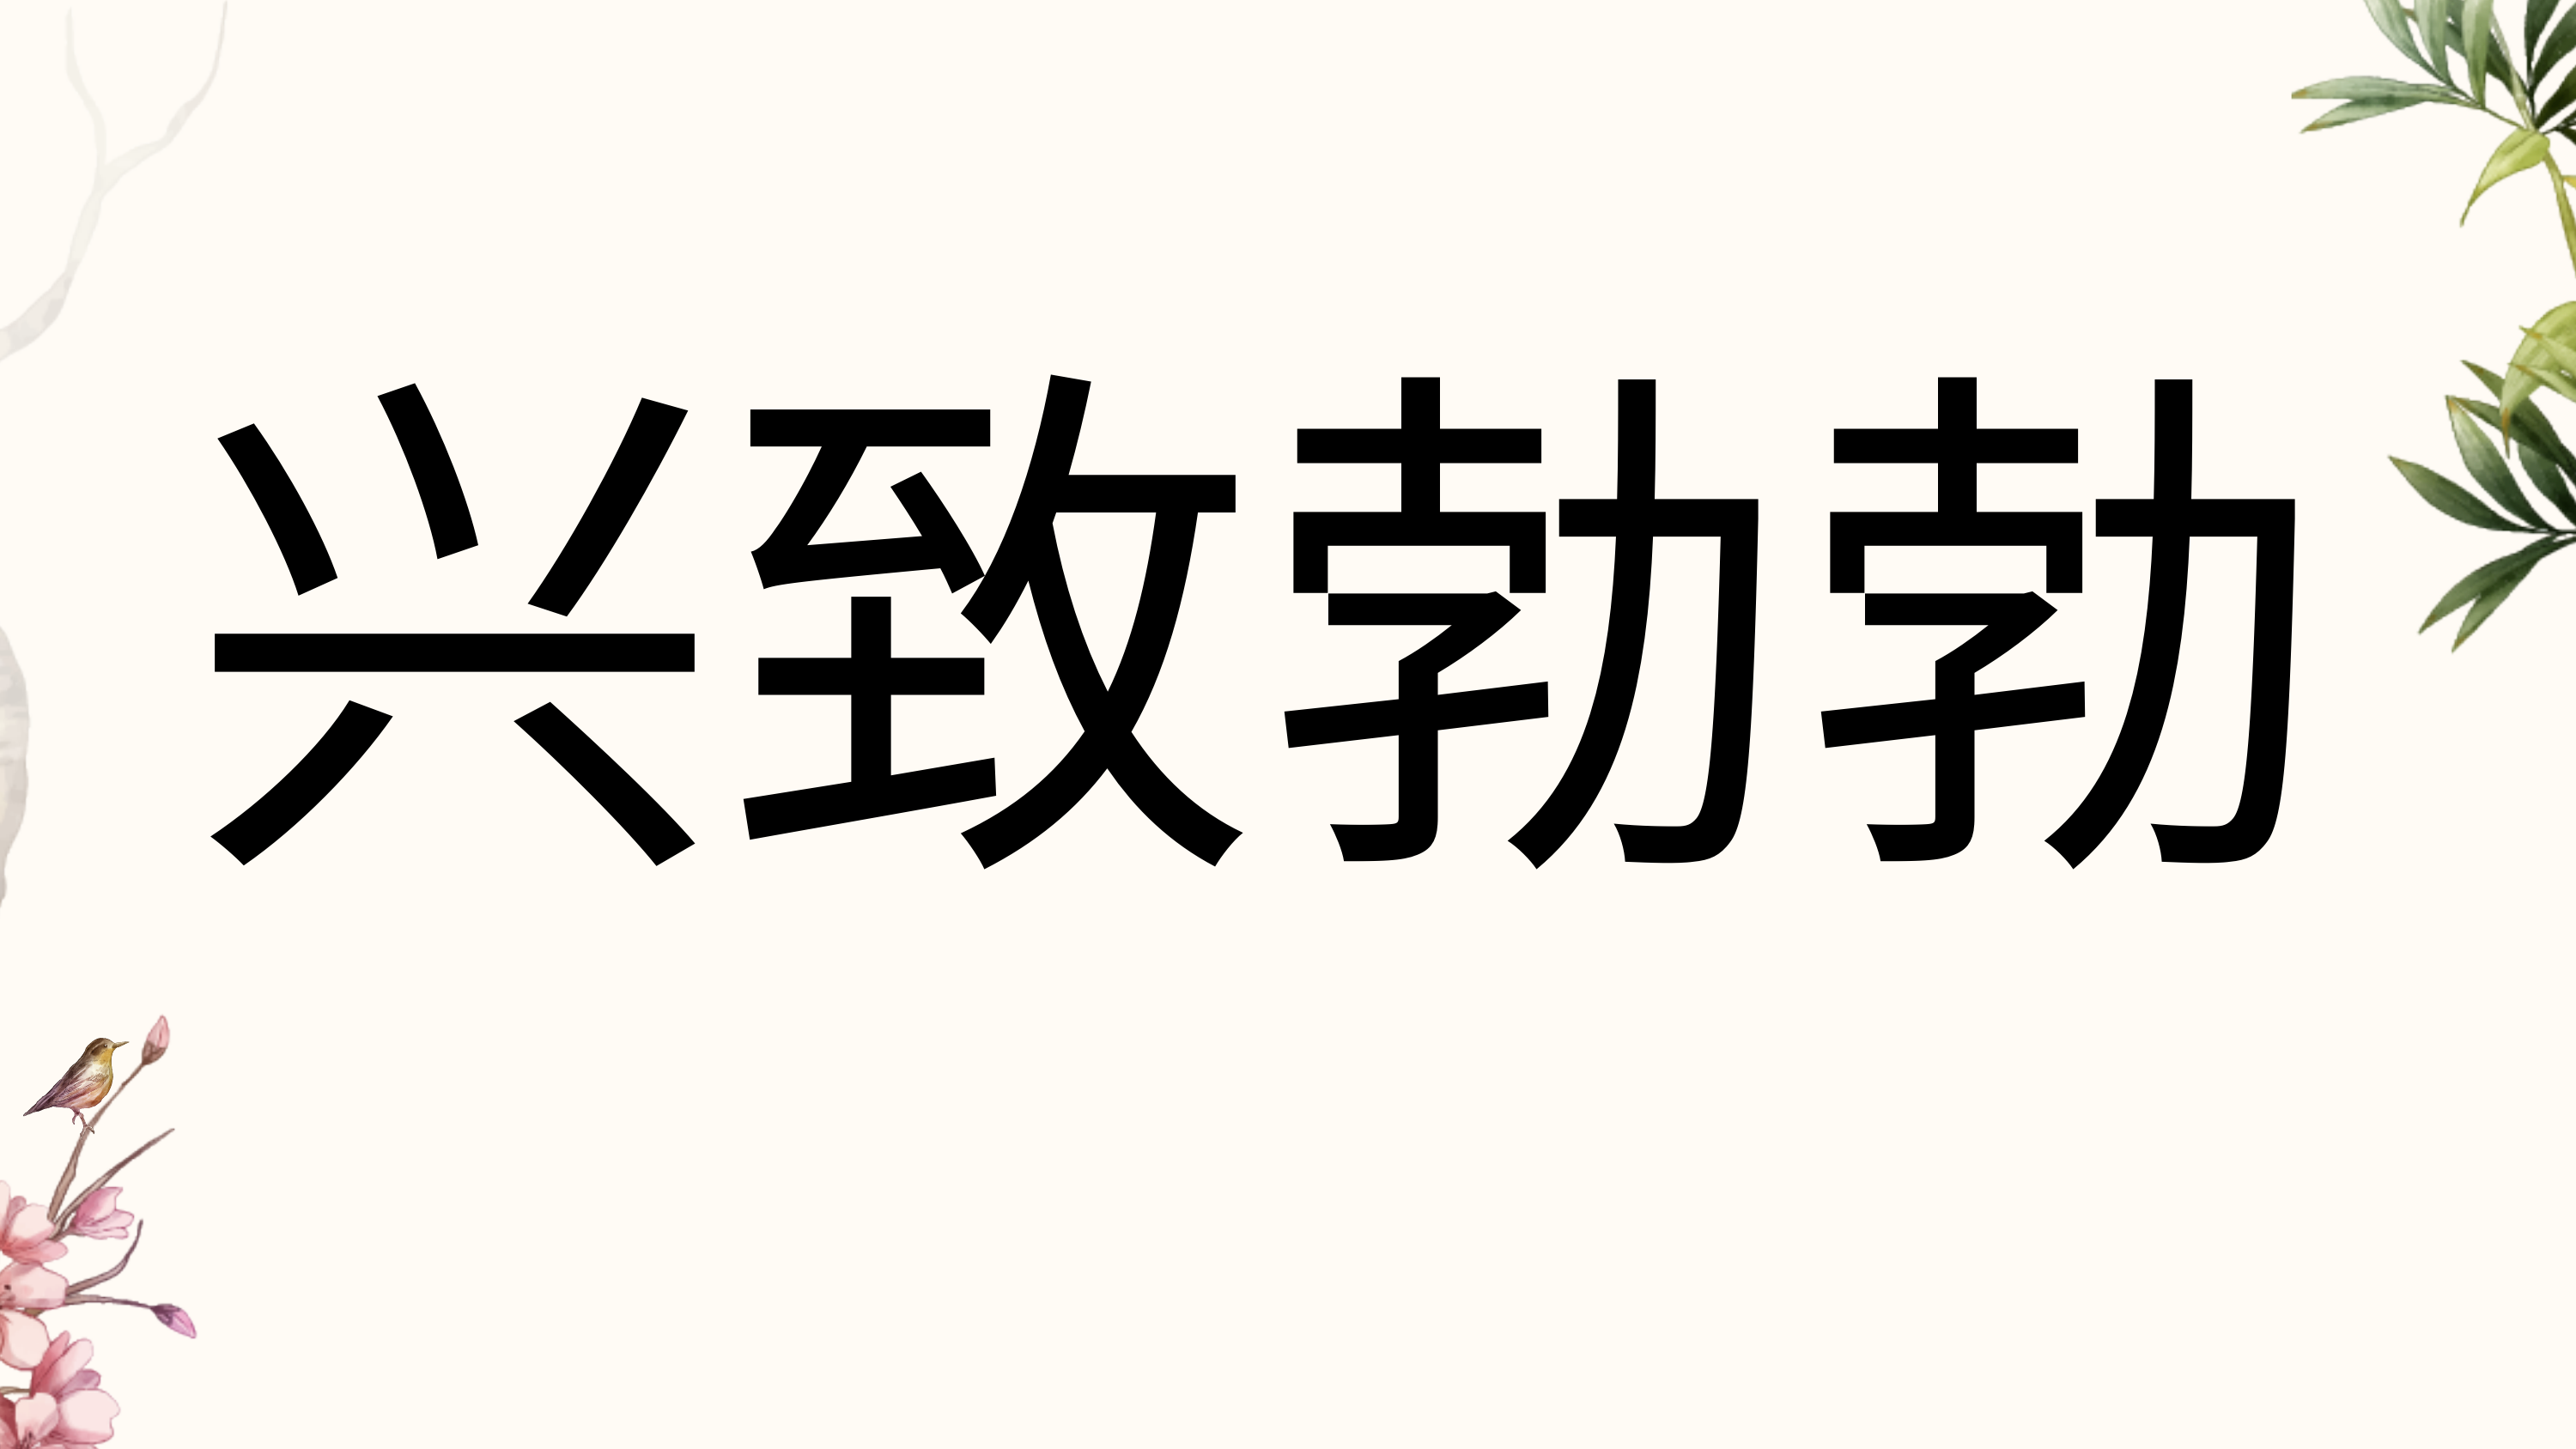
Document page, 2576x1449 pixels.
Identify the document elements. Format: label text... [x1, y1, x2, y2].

text_box 兴致勃勃 [40, 512, 2480, 934]
text_box 兴致勃勃 [949, 512, 1014, 575]
picture [0, 0, 319, 1449]
picture [2291, 0, 2576, 673]
text_box 兴致勃勃 [808, 512, 922, 545]
text_box 兴致勃勃 [1053, 512, 1156, 691]
